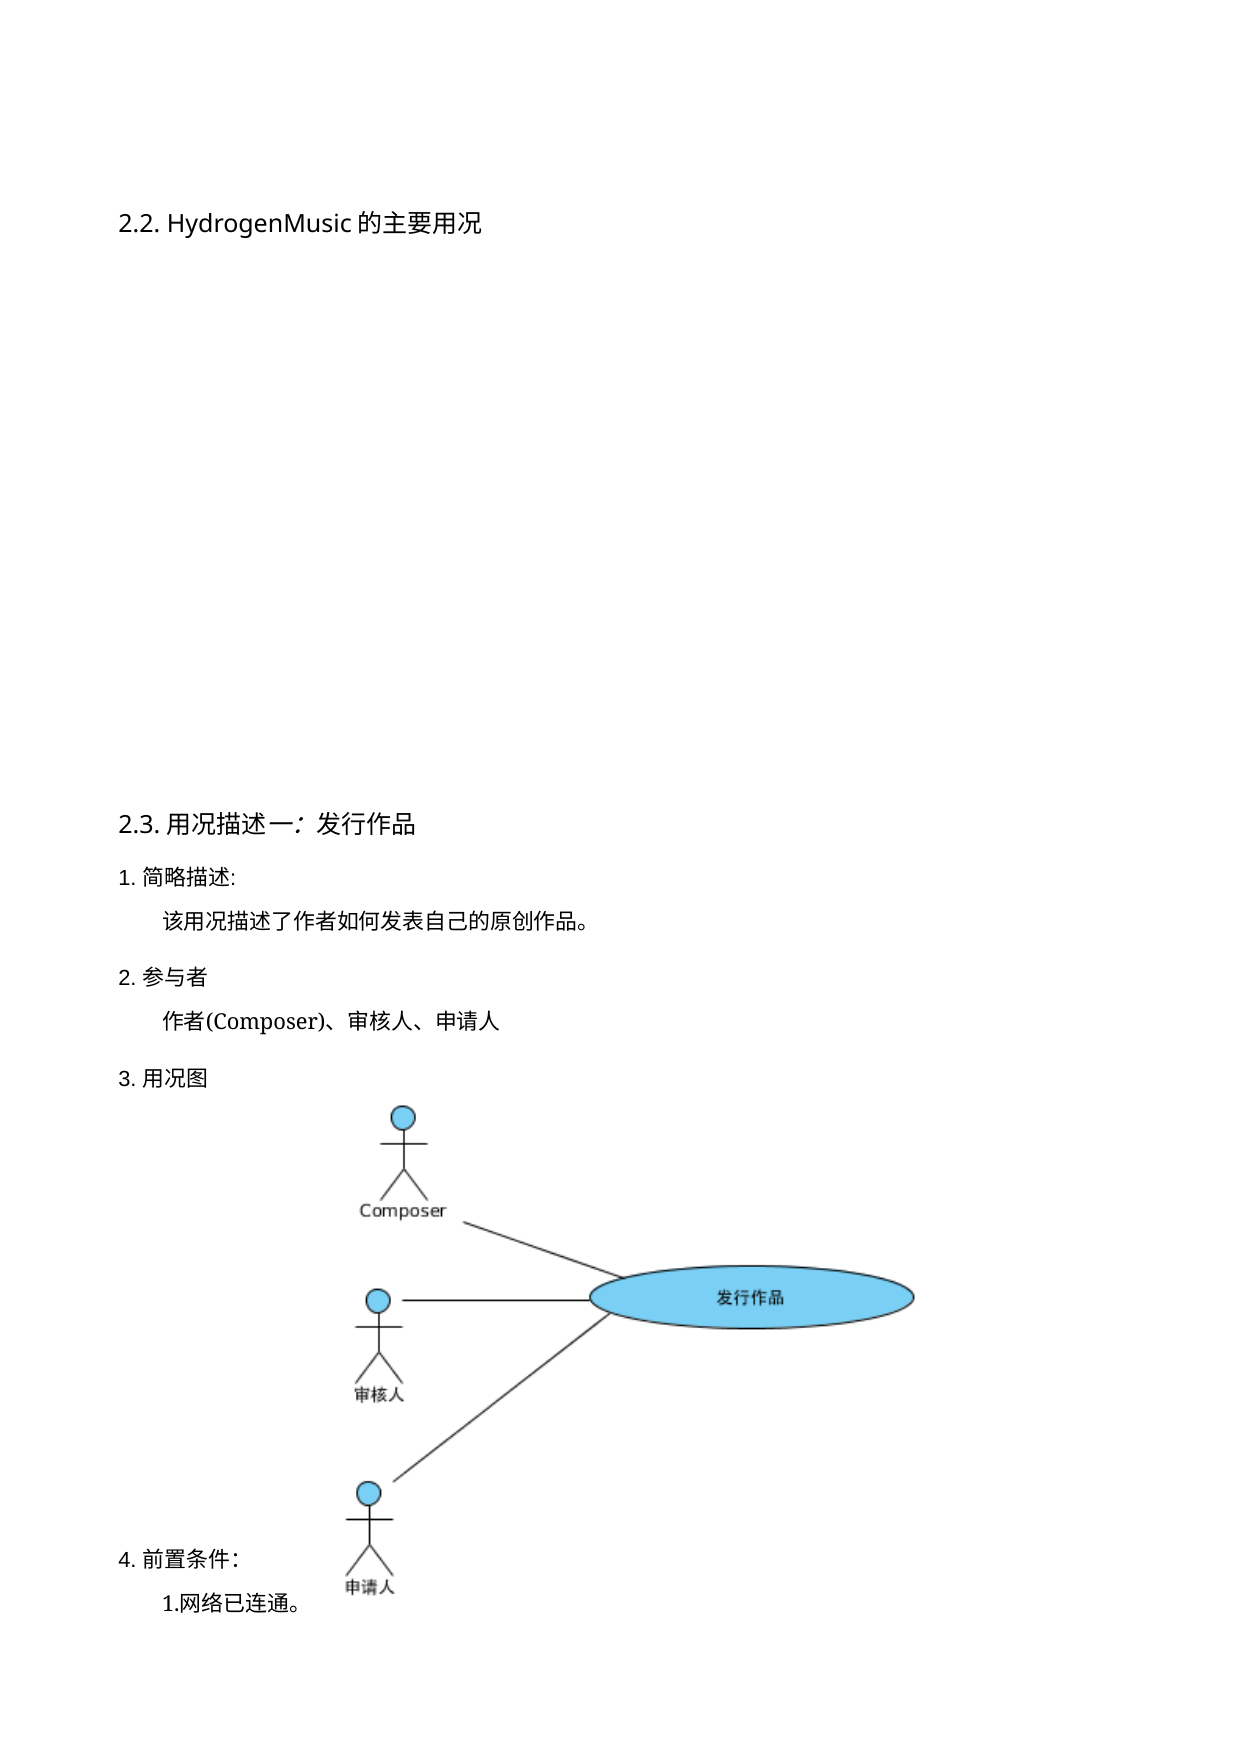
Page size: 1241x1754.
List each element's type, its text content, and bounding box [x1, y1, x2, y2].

text 作者(Composer)、审核人、申请人 [118, 1004, 1122, 1036]
subtitle 前置条件： [118, 1542, 305, 1573]
text 1.网络已连通。 [118, 1586, 1122, 1618]
subtitle 参与者 [118, 960, 1122, 992]
subtitle 用况描述一：发行作品 [118, 804, 1122, 841]
subtitle 用况图 [118, 1061, 1122, 1092]
picture [305, 1098, 935, 1616]
subtitle HydrogenMusic的主要用况 [118, 204, 1122, 240]
text 该用况描述了作者如何发表自己的原创作品。 [118, 904, 1122, 936]
subtitle 简略描述: [118, 859, 1122, 891]
subtitle [935, 1542, 1122, 1573]
